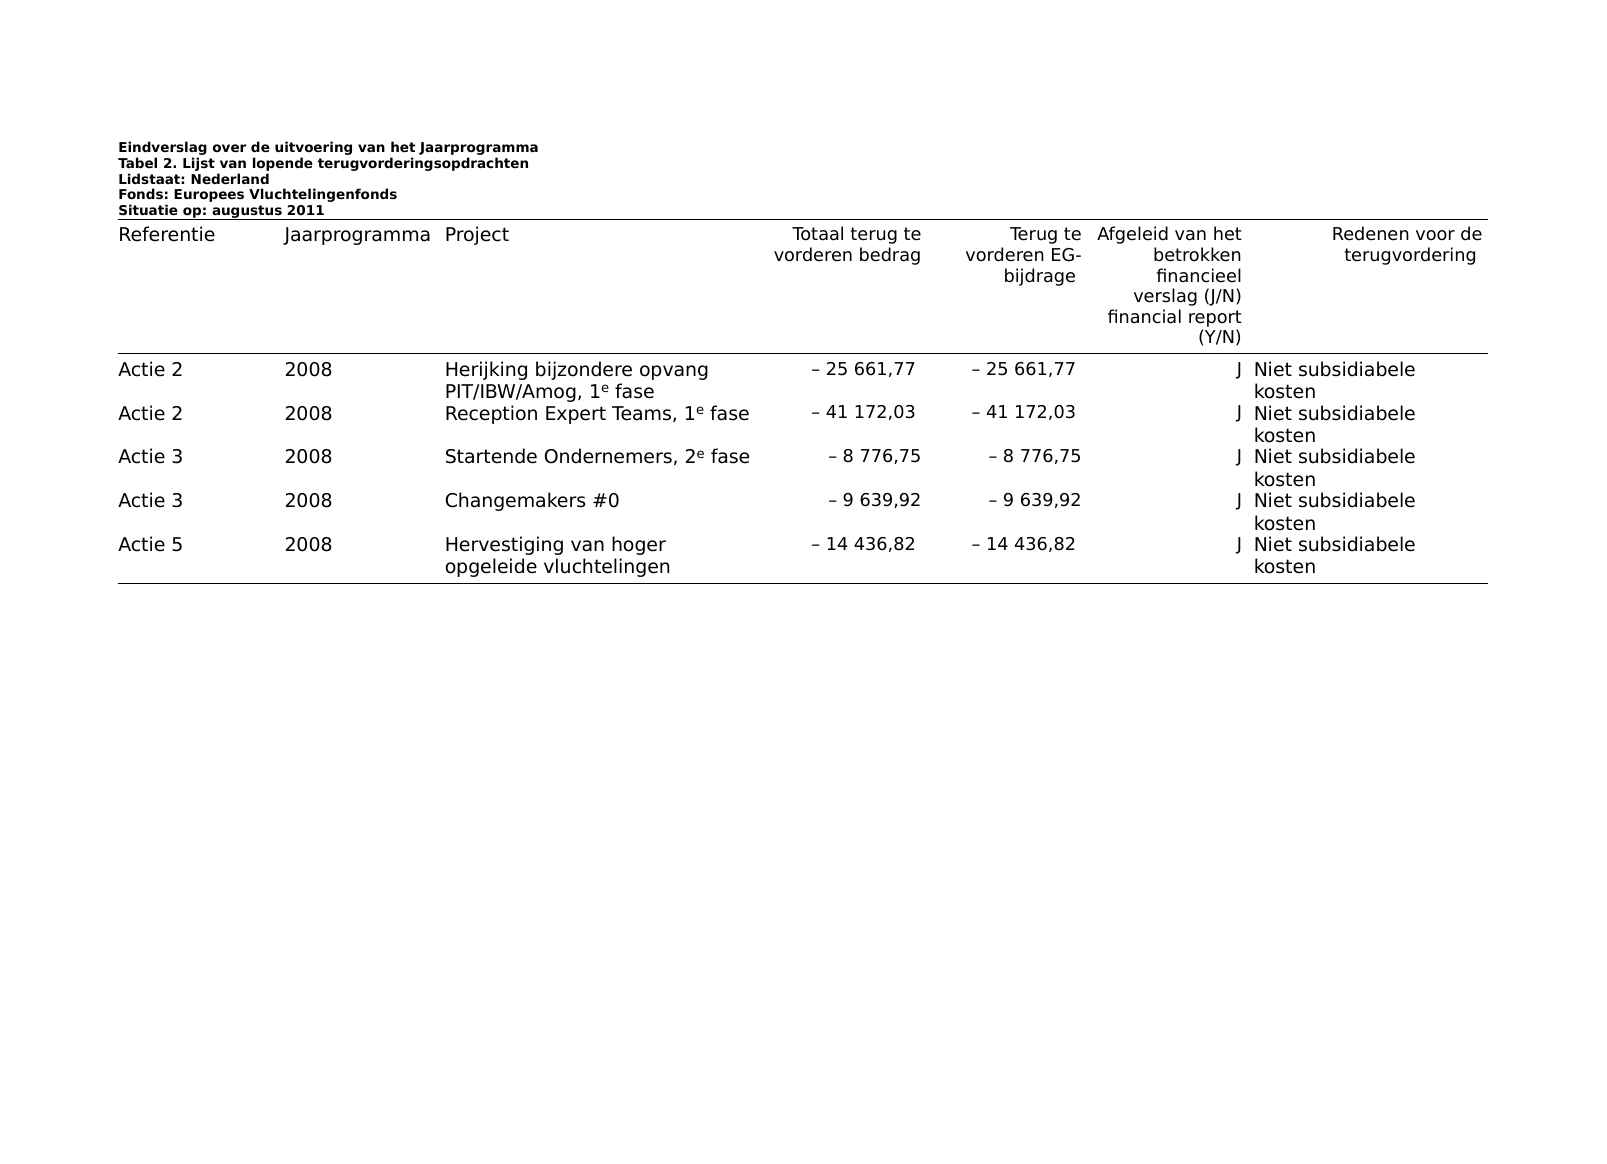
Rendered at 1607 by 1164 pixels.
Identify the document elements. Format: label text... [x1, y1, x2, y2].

table_cell Totaal terug te vorderen bedrag [767, 220, 927, 353]
table_cell Actie 3 [118, 490, 278, 534]
table_cell J [1088, 490, 1248, 534]
table_cell Referentie [118, 220, 278, 353]
table_cell – 14 436,82 [927, 534, 1087, 583]
table_cell Niet subsidiabele kosten [1248, 534, 1488, 583]
table_cell 2008 [278, 403, 438, 446]
table_cell Changemakers #0 [439, 490, 767, 534]
table_cell – 14 436,82 [767, 534, 927, 583]
table_cell – 41 172,03 [767, 403, 927, 446]
table_cell – 41 172,03 [927, 403, 1087, 446]
table_cell – 9 639,92 [927, 490, 1087, 534]
table_cell – 25 661,77 [927, 354, 1087, 402]
table_cell J [1088, 534, 1248, 583]
table_cell Startende Ondernemers, 2e fase [439, 446, 767, 490]
table_cell Niet subsidiabele kosten [1248, 354, 1488, 402]
table_cell Hervestiging van hoger opgeleide vluchtelingen [439, 534, 767, 583]
table_cell Actie 3 [118, 446, 278, 490]
table_header Eindverslag over de uitvoering van het Jaarprogramma Tabel 2. Lijst van lopende terugvorderingsopdrachten Lidstaat: Nederland Fonds: Europees Vluchtelingenfonds Situatie op: augustus 2011 [118, 140, 1488, 219]
table_cell – 8 776,75 [767, 446, 927, 490]
table_cell 2008 [278, 490, 438, 534]
table_cell Niet subsidiabele kosten [1248, 403, 1488, 446]
table_cell J [1088, 354, 1248, 402]
table_cell Reception Expert Teams, 1e fase [439, 403, 767, 446]
table_cell – 9 639,92 [767, 490, 927, 534]
table_cell Actie 2 [118, 403, 278, 446]
table_cell Herijking bijzondere opvang PIT/IBW/Amog, 1e fase [439, 354, 767, 402]
table_cell Actie 2 [118, 354, 278, 402]
table_cell J [1088, 446, 1248, 490]
table_cell – 25 661,77 [767, 354, 927, 402]
table_cell – 8 776,75 [927, 446, 1087, 490]
table_cell Project [439, 220, 767, 353]
table_cell Redenen voor de terugvordering [1248, 220, 1488, 353]
table_cell 2008 [278, 534, 438, 583]
table_cell J [1088, 403, 1248, 446]
table_cell 2008 [278, 354, 438, 402]
table_cell Niet subsidiabele kosten [1248, 446, 1488, 490]
table_cell Jaarprogramma [278, 220, 438, 353]
table_cell Terug te vorderen EG-bijdrage [927, 220, 1087, 353]
table_cell Afgeleid van het betrokken financieel verslag (J/N) financial report (Y/N) [1088, 220, 1248, 353]
table_cell Actie 5 [118, 534, 278, 583]
table_cell Niet subsidiabele kosten [1248, 490, 1488, 534]
table_cell 2008 [278, 446, 438, 490]
